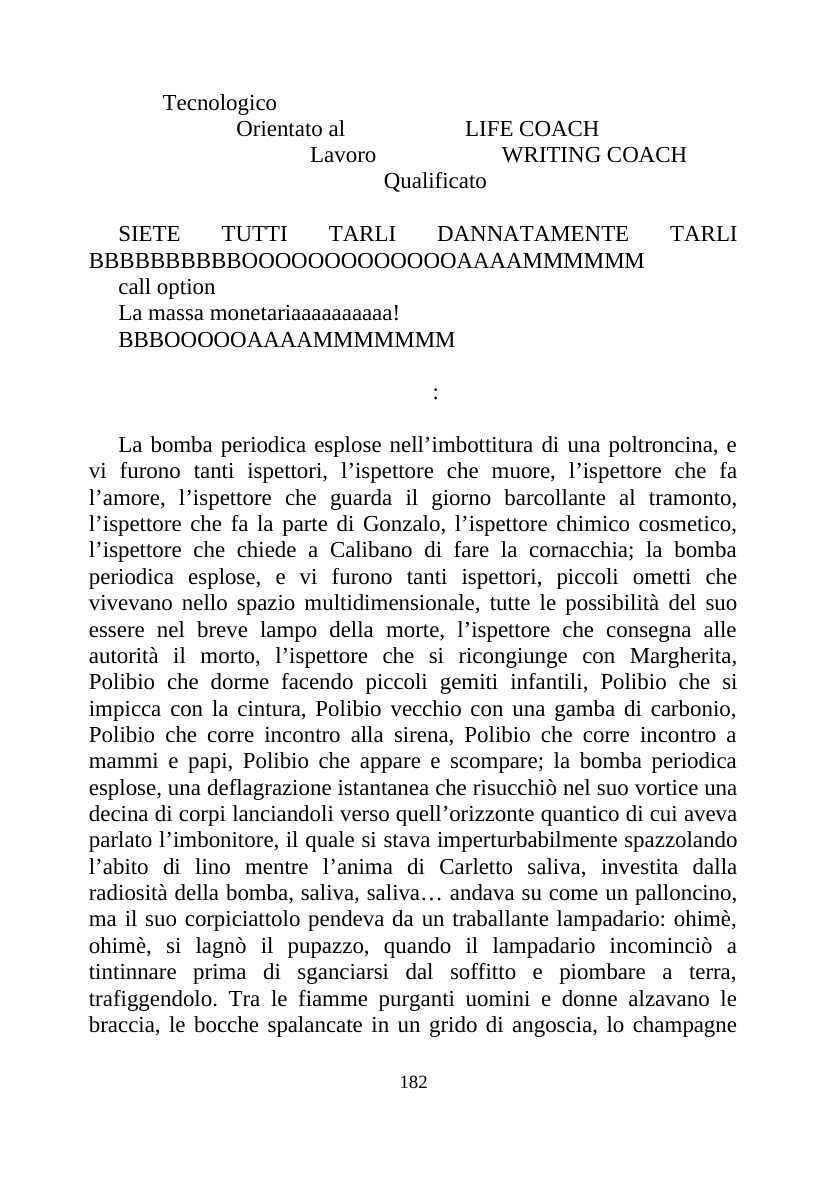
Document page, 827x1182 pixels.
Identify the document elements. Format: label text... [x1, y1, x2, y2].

text : [89, 378, 738, 405]
text La massa monetariaaaaaaaaaa! [89, 299, 738, 326]
text Tecnologico [89, 88, 738, 115]
text BBBOOOOOAAAAMMMMMMM [89, 326, 738, 352]
text SIETE TUTTI TARLI DANNATAMENTE TARLI BBBBBBBBBBOOOOOOOOOOOOOAAAAMMMMMM [89, 220, 738, 273]
text Lavoro WRITING COACH [89, 141, 738, 168]
text La bomba periodica esplose nell’imbottitura di una poltroncina, e vi furono tanti ispettori, l’ispettore che muore, l’ispettore che fa l’amore, l’ispettore che guarda il giorno barcollante al tramonto, l’ispettore che fa la parte di Gonzalo, l’ispettore chimico cosmetico, l’ispettore che chiede a Calibano di fare la cornacchia; la bomba periodica esplose, e vi furono tanti ispettori, piccoli ometti che vivevano nello spazio multidimensionale, tutte le possibilità del suo essere nel breve lampo della morte, l’ispettore che consegna alle autorità il morto, l’ispettore che si ricongiunge con Margherita, Polibio che dorme facendo piccoli gemiti infantili, Polibio che si impicca con la cintura, Polibio vecchio con una gamba di carbonio, Polibio che corre incontro alla sirena, Polibio che corre incontro a mammi e papi, Polibio che appare e scompare; la bomba periodica esplose, una deflagrazione istantanea che risucchiò nel suo vortice una decina di corpi lanciandoli verso quell’orizzonte quantico di cui aveva parlato l’imbonitore, il quale si stava imperturbabilmente spazzolando l’abito di lino mentre l’anima di Carletto saliva, investita dalla radiosità della bomba, saliva, saliva… andava su come un palloncino, ma il suo corpiciattolo pendeva da un traballante lampadario: ohimè, ohimè, si lagnò il pupazzo, quando il lampadario incominciò a tintinnare prima di sganciarsi dal soffitto e piombare a terra, trafiggendolo. Tra le fiamme purganti uomini e donne alzavano le braccia, le bocche spalancate in un grido di angoscia, lo champagne [89, 431, 738, 1037]
text Qualificato [89, 168, 738, 194]
text call option [89, 273, 738, 299]
text Orientato al LIFE COACH [89, 115, 738, 141]
